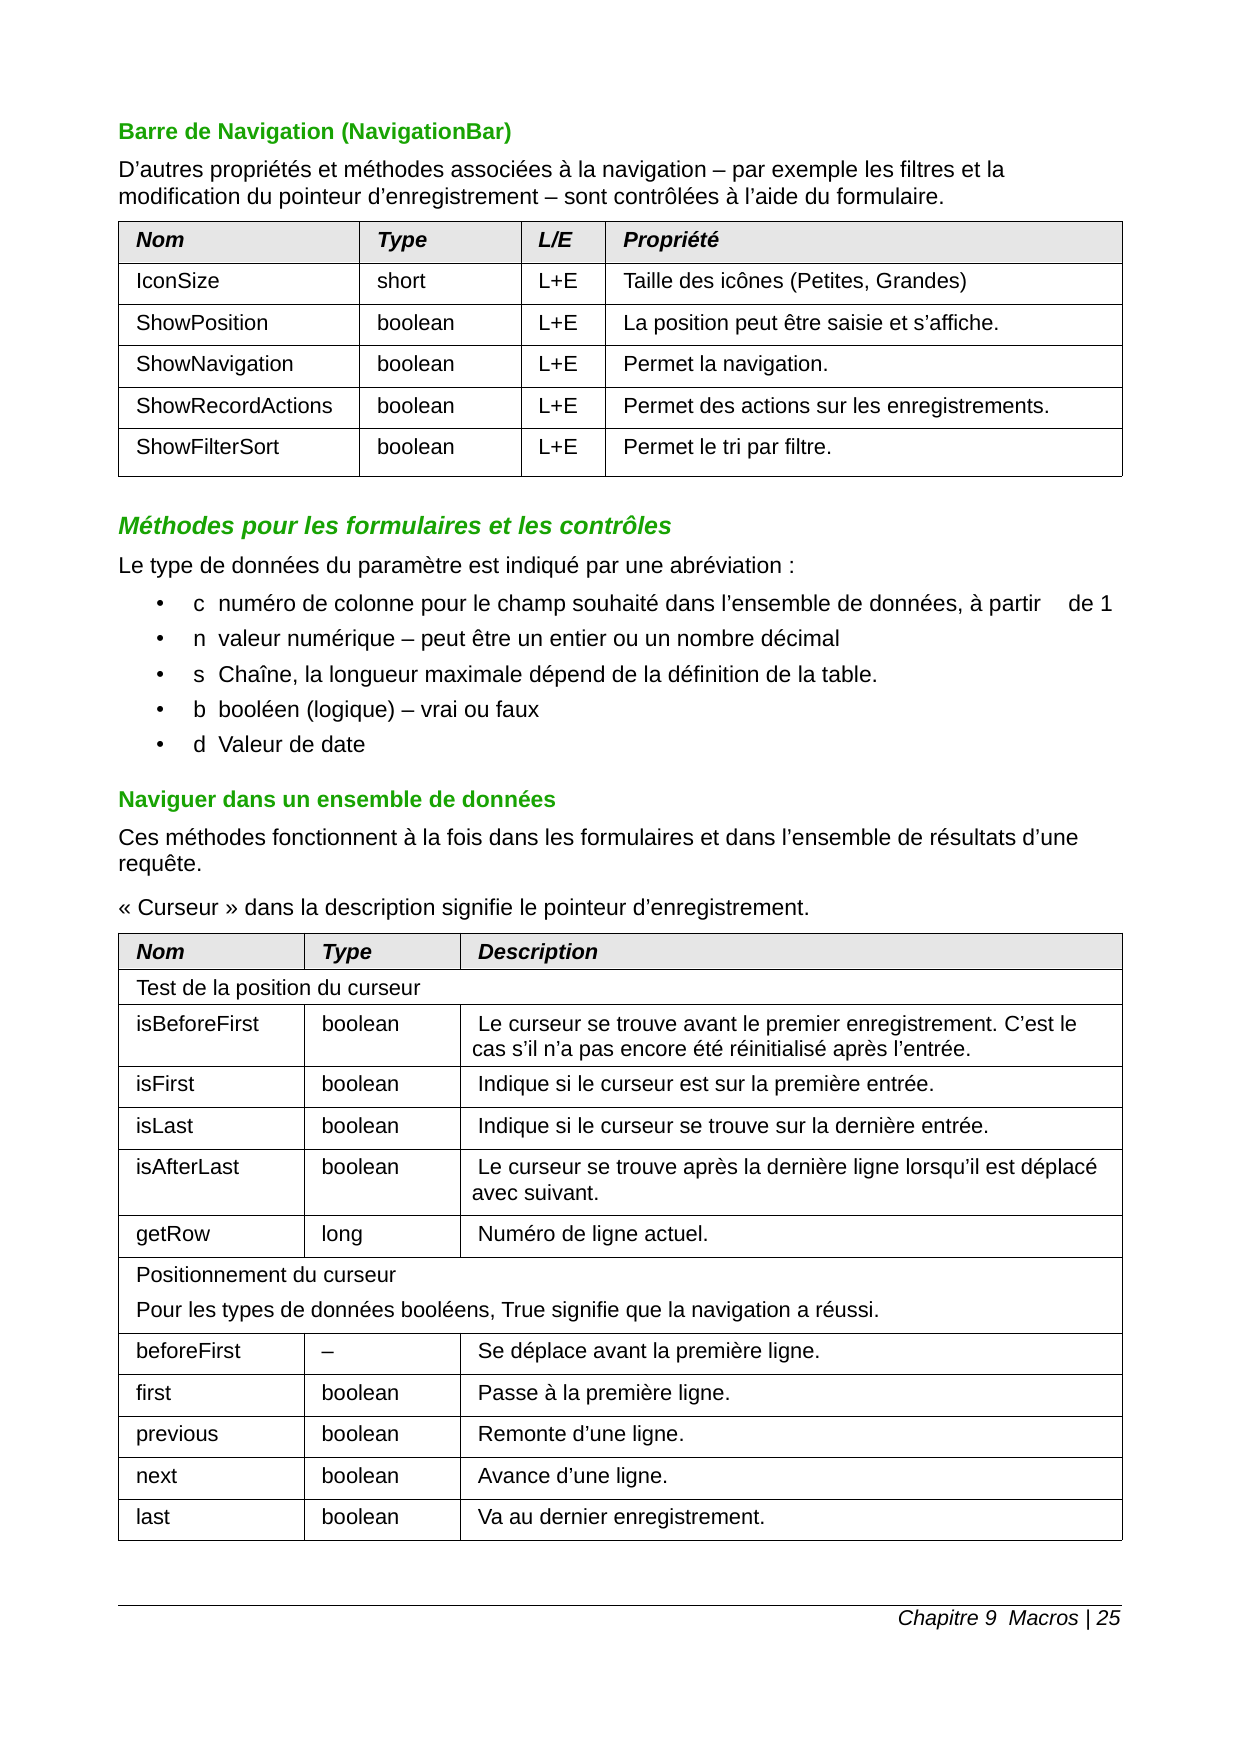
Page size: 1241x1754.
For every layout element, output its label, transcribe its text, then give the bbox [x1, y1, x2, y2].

table_cell first [119, 1375, 304, 1416]
table_cell Va au dernier enregistrement. [461, 1500, 1122, 1540]
table_cell boolean [360, 388, 521, 428]
table_cell IconSize [119, 264, 359, 304]
table_cell La position peut être saisie et s’affiche. [606, 305, 1122, 345]
list b booléen (logique) – vrai ou faux [156, 696, 1122, 722]
table_cell Test de la position du curseur [119, 970, 1122, 1004]
table_cell Positionnement du curseur Pour les types de données booléens, True signifie que la navigation a réussi. [119, 1258, 1122, 1333]
table_cell – [305, 1334, 460, 1374]
table_cell last [119, 1500, 304, 1540]
table_header Type [360, 222, 521, 262]
table_cell next [119, 1458, 304, 1498]
table_cell ShowFilterSort [119, 429, 359, 476]
table_cell Indique si le curseur est sur la première entrée. [461, 1067, 1122, 1107]
table_cell Le curseur se trouve avant le premier enregistrement. C’est le cas s’il n’a pas encore été réinitialisé après l’entrée. [461, 1005, 1122, 1066]
table_cell ShowNavigation [119, 346, 359, 387]
table_cell boolean [305, 1108, 460, 1148]
table_cell boolean [305, 1500, 460, 1540]
table_cell boolean [305, 1375, 460, 1416]
table_cell previous [119, 1417, 304, 1457]
text Ces méthodes fonctionnent à la fois dans les formulaires et dans l’ensemble de résultats d’une requête. [118, 824, 1122, 877]
table_cell Se déplace avant la première ligne. [461, 1334, 1122, 1374]
table_cell L+E [522, 388, 605, 428]
subtitle Naviguer dans un ensemble de données [118, 786, 1122, 812]
table_cell isAfterLast [119, 1150, 304, 1215]
text Le type de données du paramètre est indiqué par une abréviation : [118, 552, 1122, 578]
table_header Type [305, 934, 460, 968]
table_cell short [360, 264, 521, 304]
table_header L/E [522, 222, 605, 262]
table_cell Indique si le curseur se trouve sur la dernière entrée. [461, 1108, 1122, 1148]
table_cell getRow [119, 1216, 304, 1257]
table_cell Taille des icônes (Petites, Grandes) [606, 264, 1122, 304]
table_header Nom [119, 934, 304, 968]
table_cell long [305, 1216, 460, 1257]
list c numéro de colonne pour le champ souhaité dans l’ensemble de données, à partir de 1 [156, 590, 1122, 616]
table_cell boolean [305, 1417, 460, 1457]
subtitle Méthodes pour les formulaires et les contrôles [118, 511, 1122, 540]
table_cell Permet le tri par filtre. [606, 429, 1122, 476]
table_cell boolean [305, 1458, 460, 1498]
table_header Description [461, 934, 1122, 968]
table_cell Passe à la première ligne. [461, 1375, 1122, 1416]
table_cell Permet la navigation. [606, 346, 1122, 387]
table_cell beforeFirst [119, 1334, 304, 1374]
table_cell boolean [305, 1067, 460, 1107]
table_cell Numéro de ligne actuel. [461, 1216, 1122, 1257]
text « Curseur » dans la description signifie le pointeur d’enregistrement. [118, 894, 1122, 921]
table_cell boolean [360, 346, 521, 387]
list d Valeur de date [156, 731, 1122, 757]
table_cell L+E [522, 346, 605, 387]
table_cell L+E [522, 264, 605, 304]
table_cell isBeforeFirst [119, 1005, 304, 1066]
text D’autres propriétés et méthodes associées à la navigation – par exemple les filtres et la modification du pointeur d’enregistrement – sont contrôlées à l’aide du formulaire. [118, 156, 1122, 209]
list n valeur numérique – peut être un entier ou un nombre décimal [156, 625, 1122, 652]
table_cell Remonte d’une ligne. [461, 1417, 1122, 1457]
subtitle Barre de Navigation (NavigationBar) [118, 118, 1122, 144]
table_cell isLast [119, 1108, 304, 1148]
table_cell ShowPosition [119, 305, 359, 345]
table_cell L+E [522, 429, 605, 476]
table_cell boolean [305, 1005, 460, 1066]
table_cell boolean [360, 429, 521, 476]
table_cell boolean [360, 305, 521, 345]
table_cell Avance d’une ligne. [461, 1458, 1122, 1498]
table_header Propriété [606, 222, 1122, 262]
table_cell Le curseur se trouve après la dernière ligne lorsqu’il est déplacé avec suivant. [461, 1150, 1122, 1215]
table_cell Permet des actions sur les enregistrements. [606, 388, 1122, 428]
list s Chaîne, la longueur maximale dépend de la définition de la table. [156, 661, 1122, 687]
table_cell isFirst [119, 1067, 304, 1107]
table_cell boolean [305, 1150, 460, 1215]
table_cell L+E [522, 305, 605, 345]
table_header Nom [119, 222, 359, 262]
table_cell ShowRecordActions [119, 388, 359, 428]
